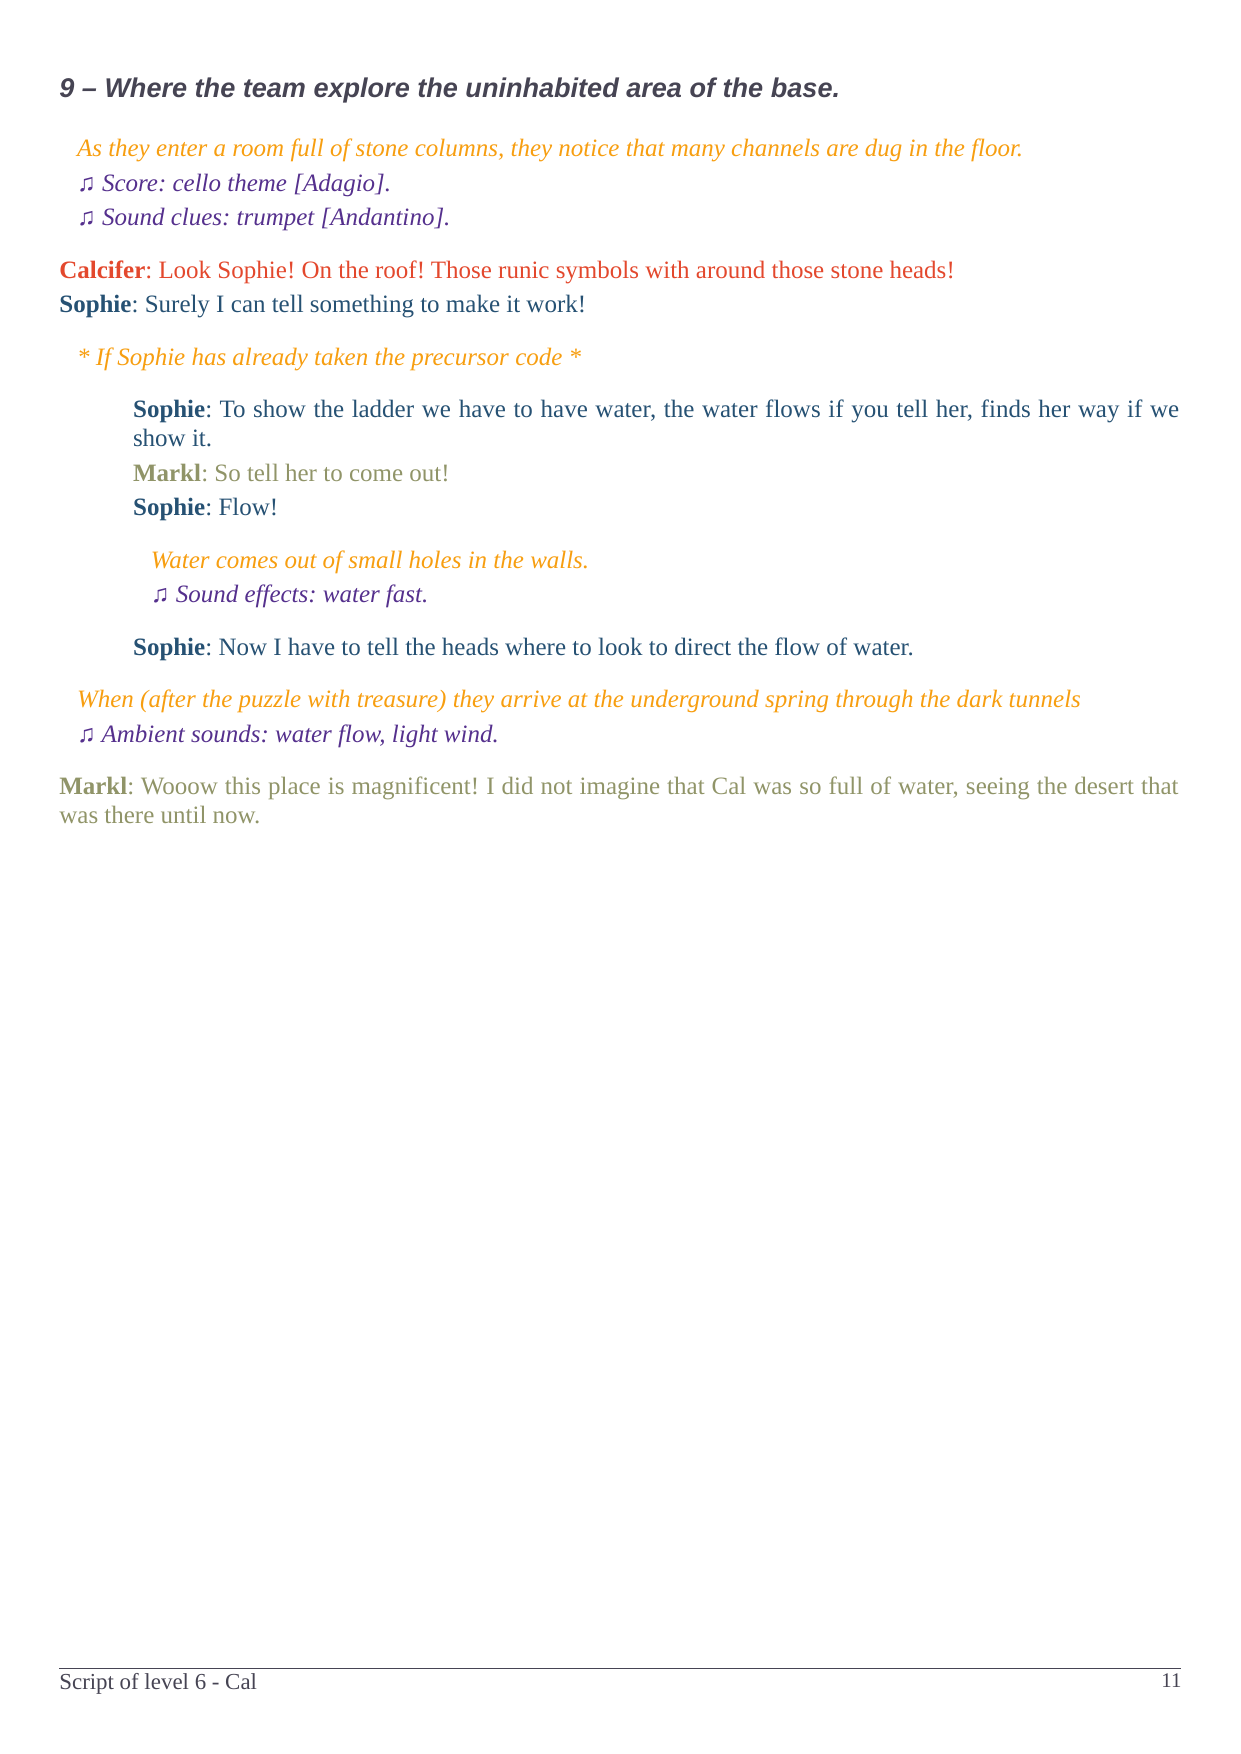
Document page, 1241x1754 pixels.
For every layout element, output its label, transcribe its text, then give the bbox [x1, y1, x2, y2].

subtitle 9 – Where the team explore the uninhabited area of the base. [59, 72, 1181, 103]
text As they enter a room full of stone columns, they notice that many channels are dug in the floor. [59, 115, 1181, 150]
text Markl: So tell her to come out! [133, 458, 1181, 486]
text ♫ Sound effects: water fast. [133, 562, 1181, 626]
text ♫ Score: cello theme [Adagio]. [59, 150, 1181, 185]
text Sophie: Now I have to tell the heads where to look to direct the flow of water. [133, 632, 1181, 661]
text * If Sophie has already taken the precursor code * [59, 324, 1181, 388]
text Markl: Wooow this place is magnificent! I did not imagine that Cal was so full of water, seeing the desert that was there until now. [59, 771, 1181, 829]
text ♫ Sound clues: trumpet [Andantino]. [59, 185, 1181, 249]
text Calcifer: Look Sophie! On the roof! Those runic symbols with around those stone heads! [59, 255, 1181, 283]
text When (after the puzzle with treasure) they arrive at the underground spring through the dark tunnels [59, 667, 1181, 701]
text Water comes out of small holes in the walls. [133, 527, 1181, 562]
text ♫ Ambient sounds: water flow, light wind. [59, 701, 1181, 765]
text Sophie: To show the ladder we have to have water, the water flows if you tell her, finds her way if we show it. [133, 394, 1181, 452]
text Sophie: Surely I can tell something to make it work! [59, 289, 1181, 318]
text Sophie: Flow! [133, 492, 1181, 521]
